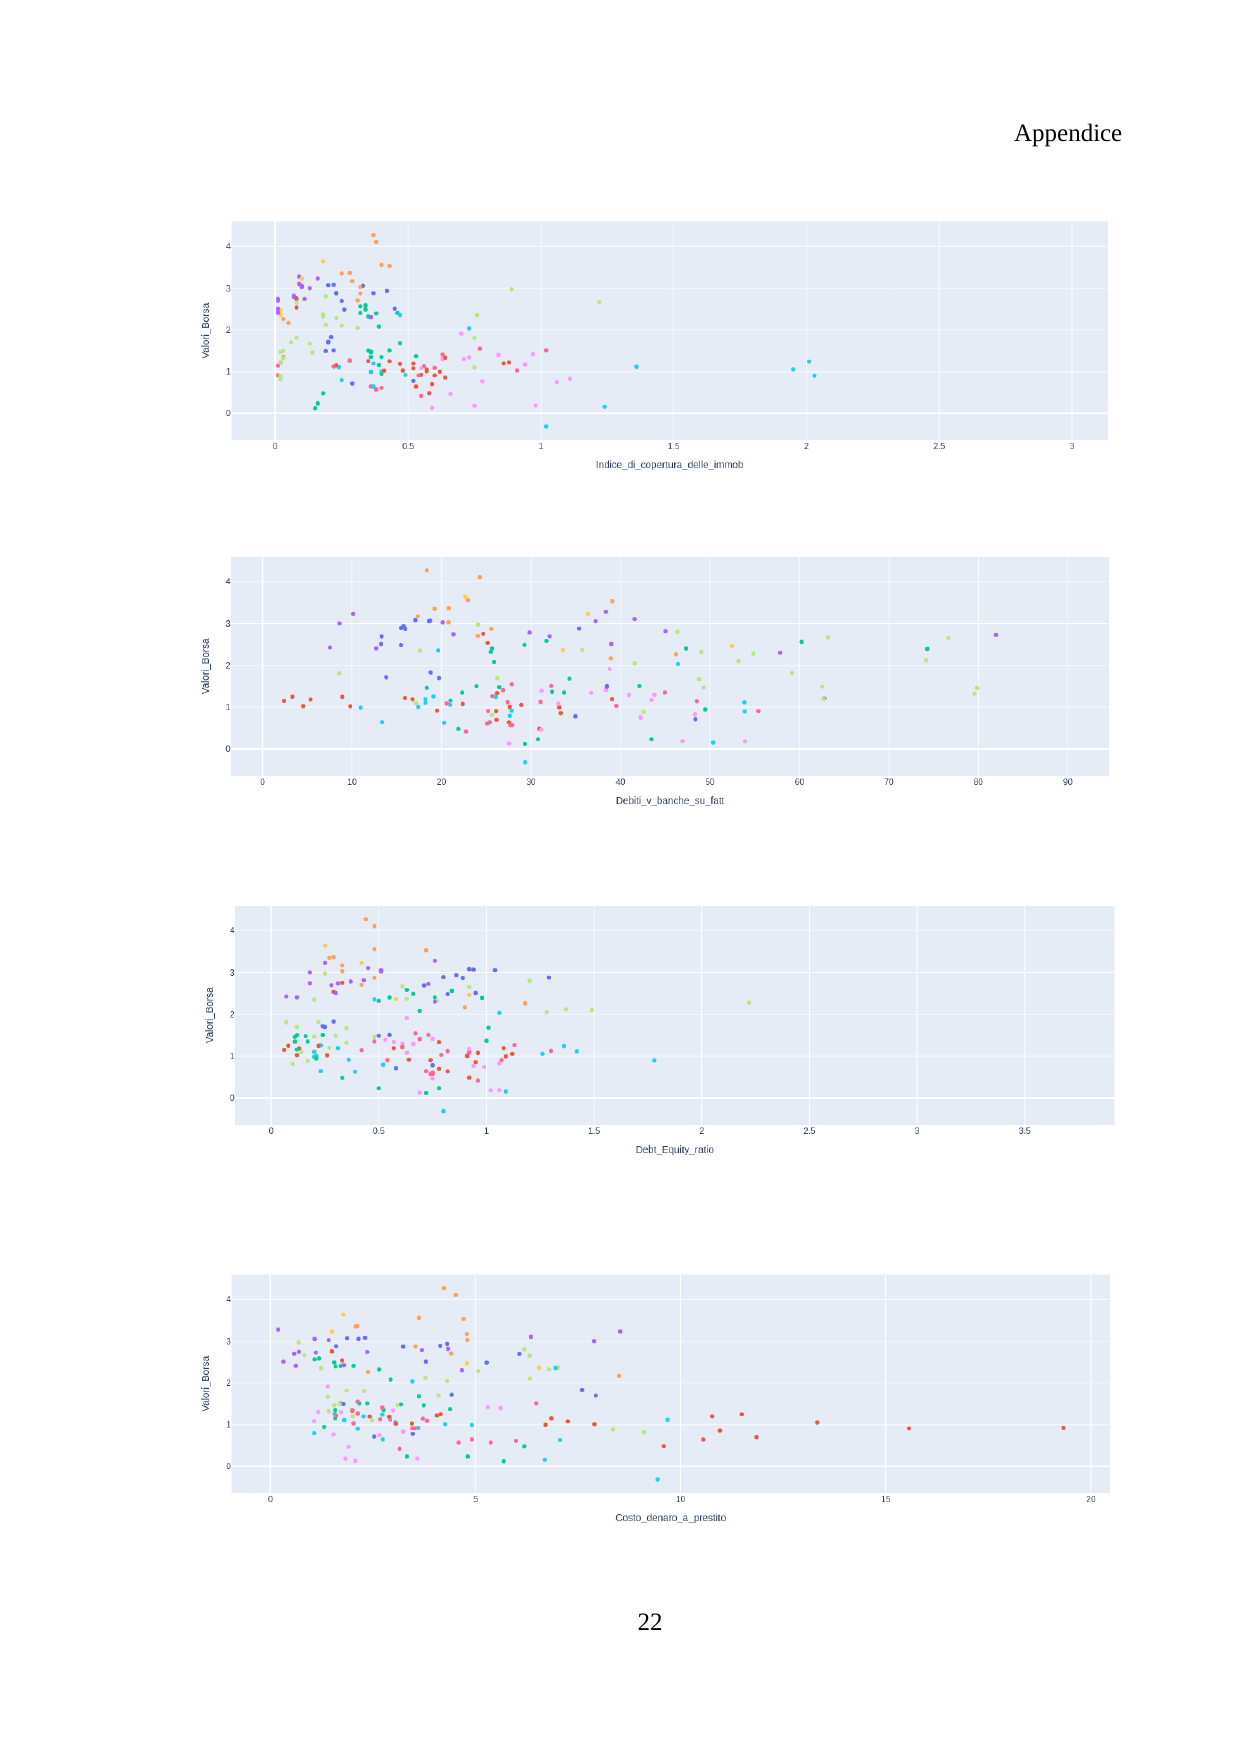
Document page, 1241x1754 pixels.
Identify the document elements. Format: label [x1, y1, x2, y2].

picture [177, 180, 1123, 496]
picture [177, 1232, 1123, 1549]
picture [180, 863, 1126, 1181]
picture [176, 514, 1122, 832]
